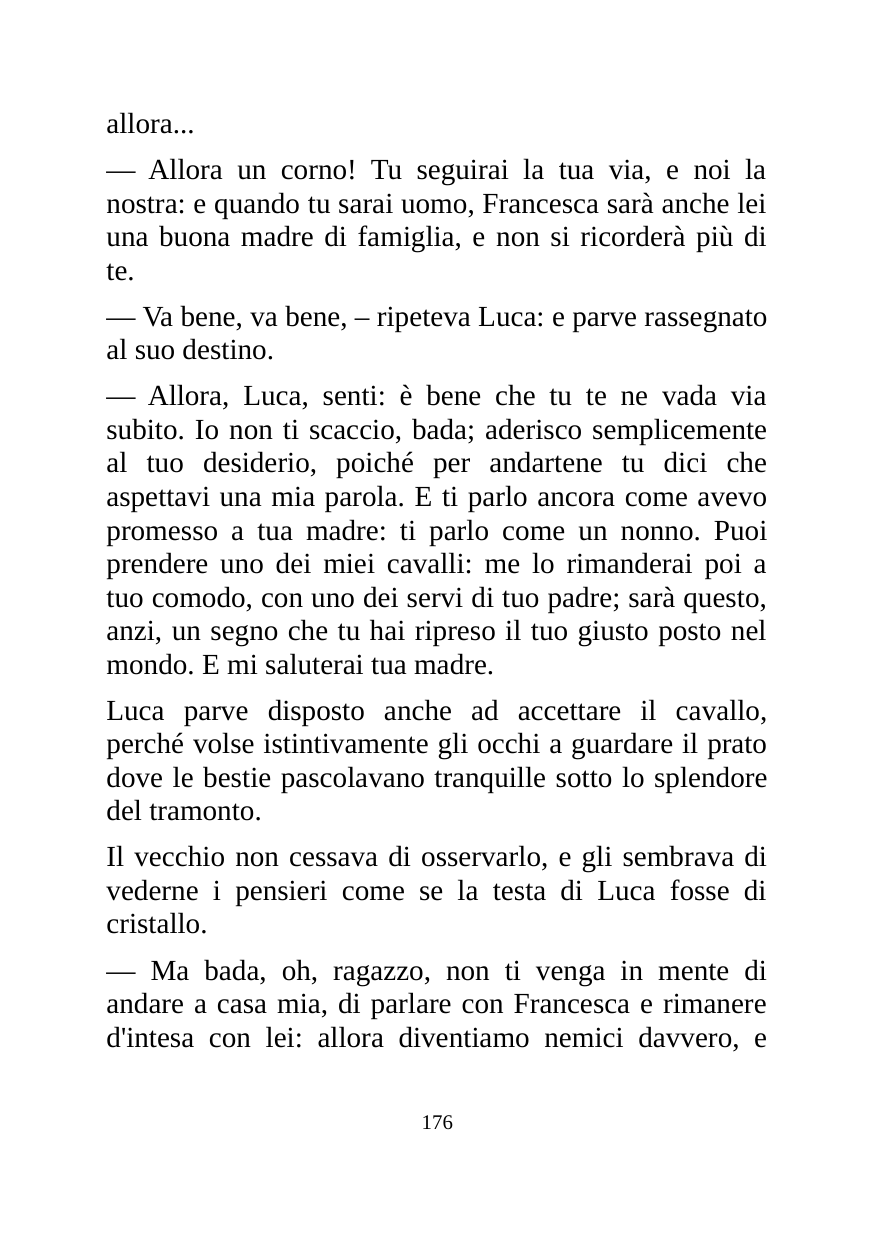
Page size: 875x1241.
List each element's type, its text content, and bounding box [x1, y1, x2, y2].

text Il vecchio non cessava di osservarlo, e gli sembrava di vederne i pensieri come se la testa di Luca fosse di cristallo. [106, 839, 768, 940]
text — Allora un corno! Tu seguirai la tua via, e noi la nostra: e quando tu sarai uomo, Francesca sarà anche lei una buona madre di famiglia, e non si ricorderà più di te. [106, 152, 768, 286]
text — Allora, Luca, senti: è bene che tu te ne vada via subito. Io non ti scaccio, bada; aderisco semplicemente al tuo desiderio, poiché per andartene tu dici che aspettavi una mia parola. E ti parlo ancora come avevo promesso a tua madre: ti parlo come un nonno. Puoi prendere uno dei miei cavalli: me lo rimanderai poi a tuo comodo, con uno dei servi di tuo padre; sarà questo, anzi, un segno che tu hai ripreso il tuo giusto posto nel mondo. E mi saluterai tua madre. [106, 378, 768, 680]
text — Va bene, va bene, – ripeteva Luca: e parve rassegnato al suo destino. [106, 299, 768, 366]
text Luca parve disposto anche ad accettare il cavallo, perché volse istintivamente gli occhi a guardare il prato dove le bestie pascolavano tranquille sotto lo splendore del tramonto. [106, 693, 768, 827]
text allora... [106, 106, 768, 140]
text — Ma bada, oh, ragazzo, non ti venga in mente di andare a casa mia, di parlare con Francesca e rimanere d'intesa con lei: allora diventiamo nemici davvero, e [106, 953, 768, 1053]
